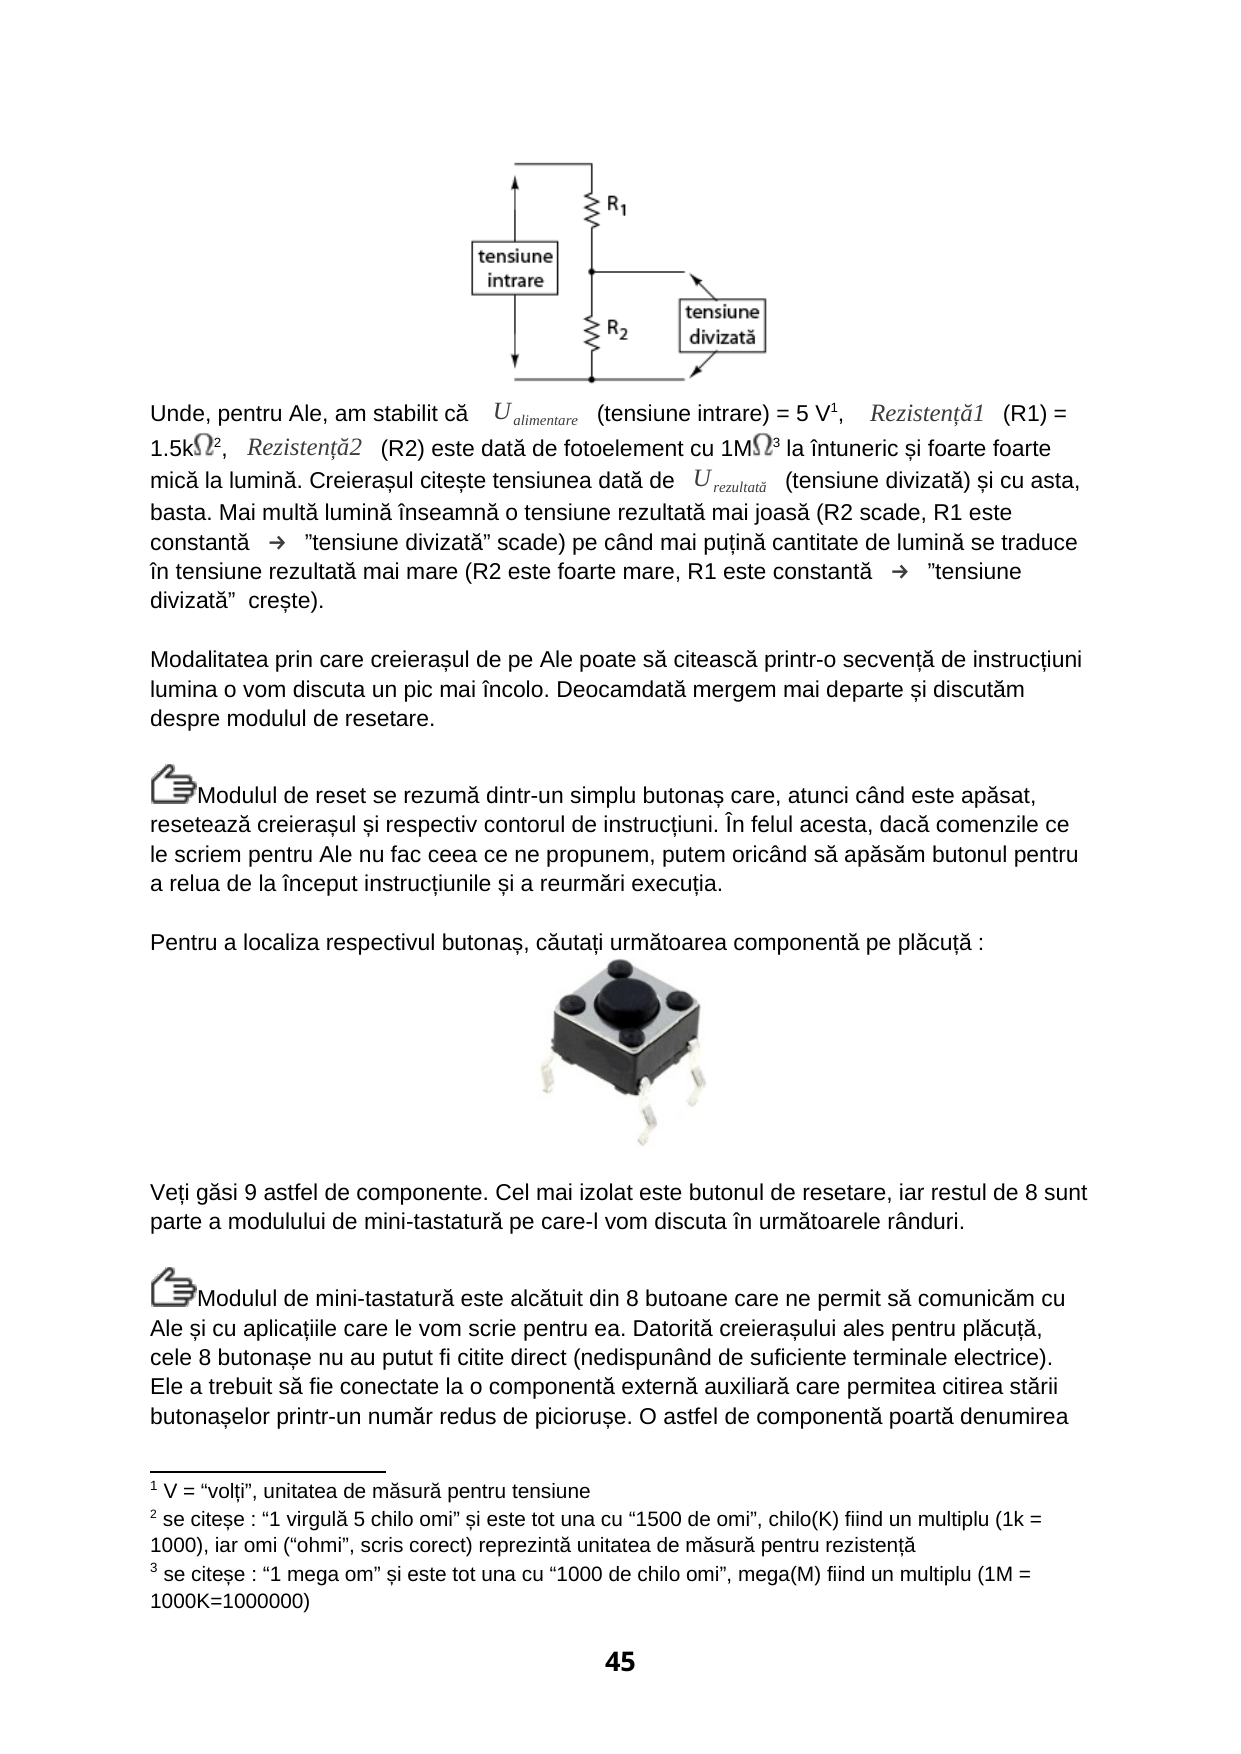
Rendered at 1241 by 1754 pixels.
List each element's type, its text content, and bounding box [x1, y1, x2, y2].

text Modulul de reset se rezumă dintr-un simplu butonaș care, atunci când este apăsat, resetează creierașul și respectiv contorul de instrucțiuni. În felul acesta, dacă comenzile ce le scriem pentru Ale nu fac ceea ce ne propunem, putem oricând să apăsăm butonul pentru a relua de la început instrucțiunile și a reurmări execuția. [150, 764, 1091, 896]
picture [466, 150, 774, 394]
picture [150, 764, 197, 804]
text Veți găsi 9 astfel de componente. Cel mai izolat este butonul de resetare, iar restul de 8 sunt parte a modulului de mini-tastatură pe care-l vom discuta în următoarele rânduri. [150, 1179, 1091, 1234]
picture [752, 432, 773, 457]
text V = “volți”, unitatea de măsură pentru tensiune [150, 1478, 1091, 1503]
text se citeșe : “1 mega om” și este tot una cu “1000 de chilo omi”, mega(M) fiind un multiplu (1M = 1000K=1000000) [150, 1561, 1091, 1613]
text Modulul de mini-tastatură este alcătuit din 8 butoane care ne permit să comunicăm cu Ale și cu aplicațiile care le vom scrie pentru ea. Datorită creierașului ales pentru plăcuță, cele 8 butonașe nu au putut fi citite direct (nedispunând de suficiente terminale electrice). Ele a trebuit să fie conectate la o componentă externă auxiliară care permitea citirea stării butonașelor printr-un număr redus de piciorușe. O astfel de componentă poartă denumirea [150, 1268, 1091, 1429]
text se citeșe : “1 virgulă 5 chilo omi” și este tot una cu “1500 de omi”, chilo(K) fiind un multiplu (1k = 1000), iar omi (“ohmi”, scris corect) reprezintă unitatea de măsură pentru rezistență [150, 1507, 1091, 1557]
text Pentru a localiza respectivul butonaș, căutați următoarea componentă pe plăcuță : [150, 929, 1091, 955]
picture [150, 1267, 197, 1307]
picture [193, 432, 214, 457]
text Modalitatea prin care creierașul de pe Ale poate să citească printr-o secvență de instrucțiuni lumina o vom discuta un pic mai încolo. Deocamdată mergem mai departe și discutăm despre modulul de resetare. [150, 647, 1091, 731]
text Unde, pentru Ale, am stabilit că (tensiune intrare) = 5 V, (R1) = 1.5k,(R2) este dată de fotoelement cu 1M la întuneric și foarte foarte mică la lumină. Creierașul citește tensiunea dată de(tensiune divizată) și cu asta, basta. Mai multă lumină înseamnă o tensiune rezultată mai joasă (R2 scade, R1 este constantă”tensiune divizată” scade) pe când mai puțină cantitate de lumină se traduce în tensiune rezultată mai mare (R2 este foarte mare, R1 este constantă”tensiune divizată” crește). [150, 457, 1091, 614]
picture [495, 958, 746, 1147]
